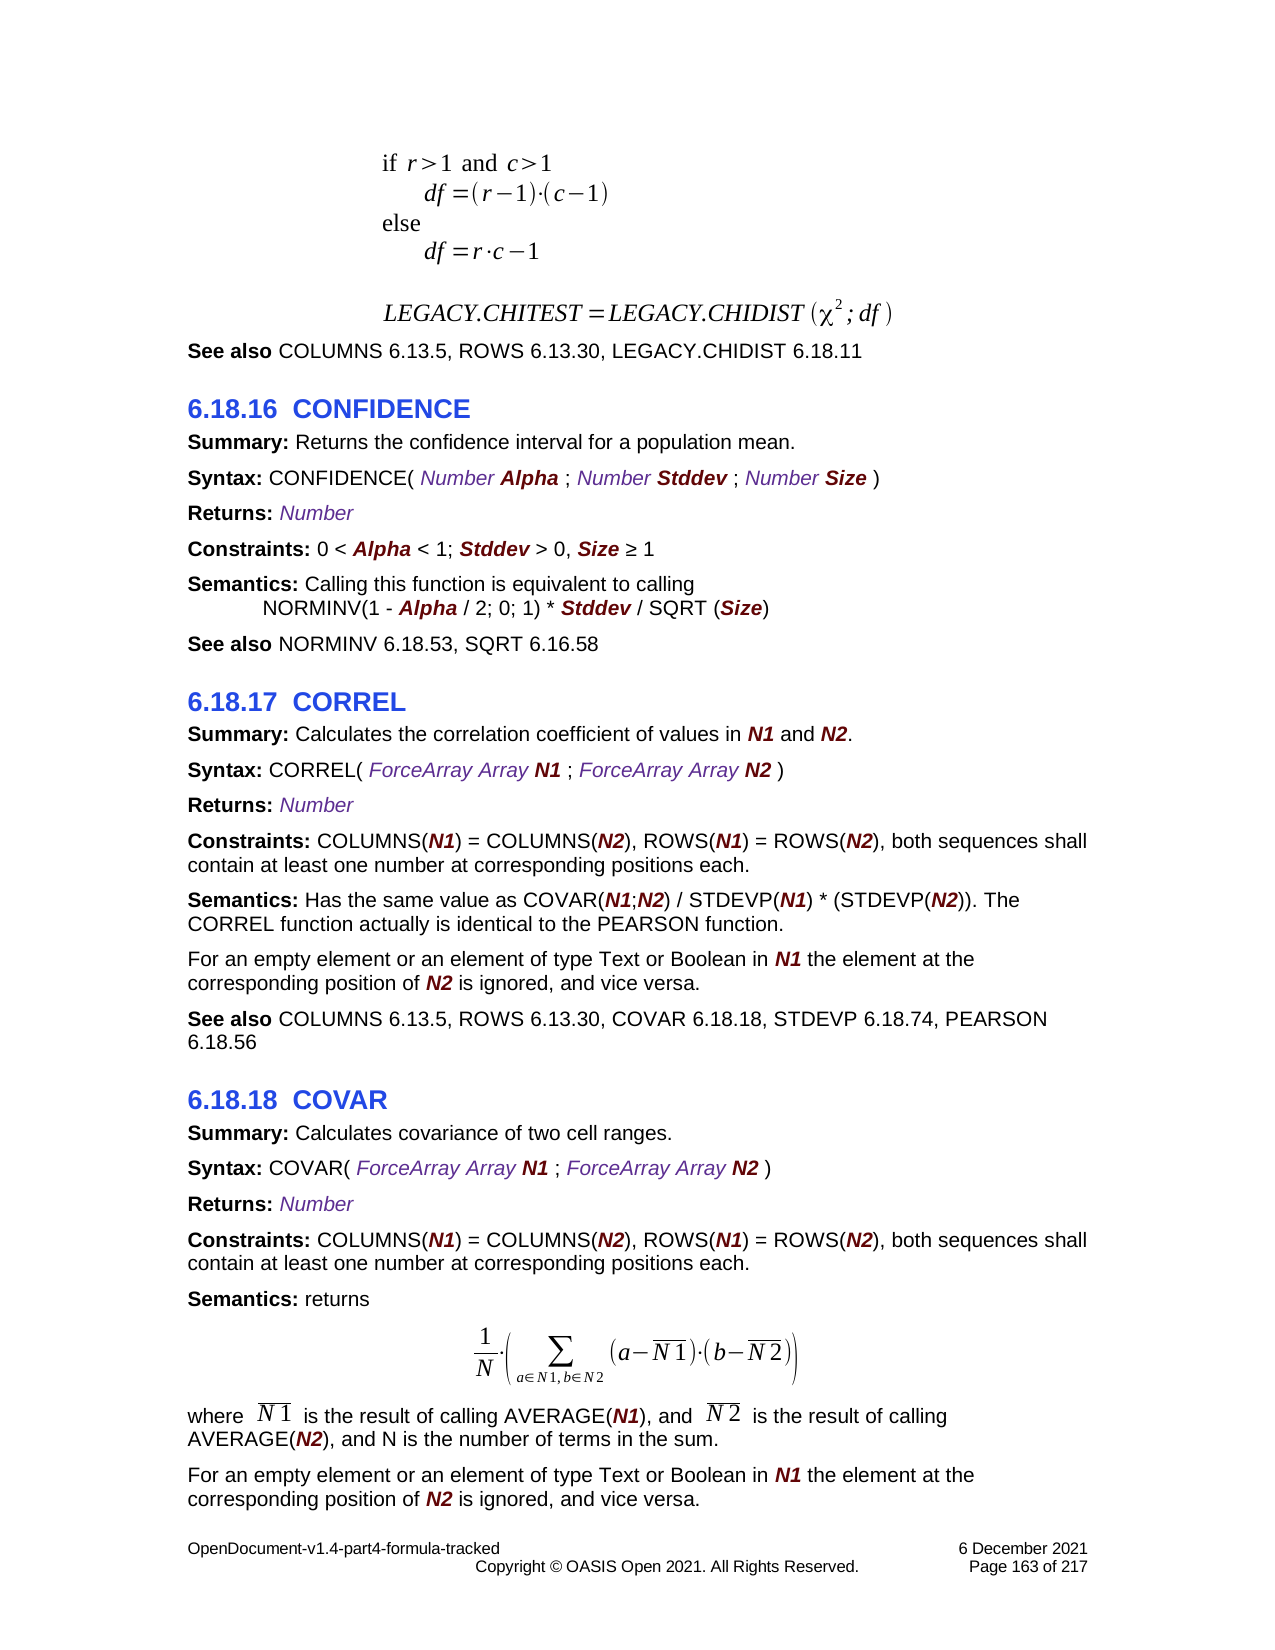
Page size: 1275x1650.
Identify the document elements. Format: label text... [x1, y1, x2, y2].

text where is the result of calling AVERAGE(N1), and is the result of calling AVERAGE(N2), and N is the number of terms in the sum. [187, 1400, 1088, 1451]
text Constraints: COLUMNS(N1) = COLUMNS(N2), ROWS(N1) = ROWS(N2), both sequences shall contain at least one number at corresponding positions each. [187, 829, 1088, 877]
text Returns: Number [187, 1192, 1088, 1216]
text Constraints: COLUMNS(N1) = COLUMNS(N2), ROWS(N1) = ROWS(N2), both sequences shall contain at least one number at corresponding positions each. [187, 1228, 1088, 1275]
text For an empty element or an element of type Text or Boolean in N1 the element at the corresponding position of N2 is ignored, and vice versa. [187, 948, 1088, 995]
text Summary: Calculates covariance of two cell ranges. [187, 1121, 1088, 1145]
text See also COLUMNS 6.13.5, ROWS 6.13.30, LEGACY.CHIDIST 6.18.11 [187, 340, 1088, 363]
text Semantics: Has the same value as COVAR(N1;N2) / STDEVP(N1) * (STDEVP(N2)). The CORREL function actually is identical to the PEARSON function. [187, 889, 1088, 936]
subtitle CONFIDENCE [187, 394, 1088, 424]
text Semantics: returns [187, 1287, 1088, 1311]
text Syntax: CONFIDENCE( Number Alpha ; Number Stddev ; Number Size ) [187, 466, 1088, 489]
text Syntax: COVAR( ForceArray Array N1 ; ForceArray Array N2 ) [187, 1157, 1088, 1180]
text Summary: Calculates the correlation coefficient of values in N1 and N2. [187, 723, 1088, 746]
subtitle CORREL [187, 687, 1088, 717]
text For an empty element or an element of type Text or Boolean in N1 the element at the corresponding position of N2 is ignored, and vice versa. [187, 1463, 1088, 1511]
subtitle COVAR [187, 1085, 1088, 1115]
text Summary: Returns the confidence interval for a population mean. [187, 430, 1088, 454]
text Returns: Number [187, 794, 1088, 817]
text See also NORMINV 6.18.53, SQRT 6.16.58 [187, 632, 1088, 656]
text See also COLUMNS 6.13.5, ROWS 6.13.30, COVAR 6.18.18, STDEVP 6.18.74, PEARSON 6.18.56 [187, 1007, 1088, 1054]
text Semantics: Calling this function is equivalent to calling NORMINV(1 - Alpha / 2; 0; 1) * Stddev / SQRT (Size) [187, 573, 1088, 620]
text Syntax: CORREL( ForceArray Array N1 ; ForceArray Array N2 ) [187, 758, 1088, 782]
text Constraints: 0 < Alpha < 1; Stddev > 0, Size ≥ 1 [187, 537, 1088, 561]
text Returns: Number [187, 502, 1088, 525]
